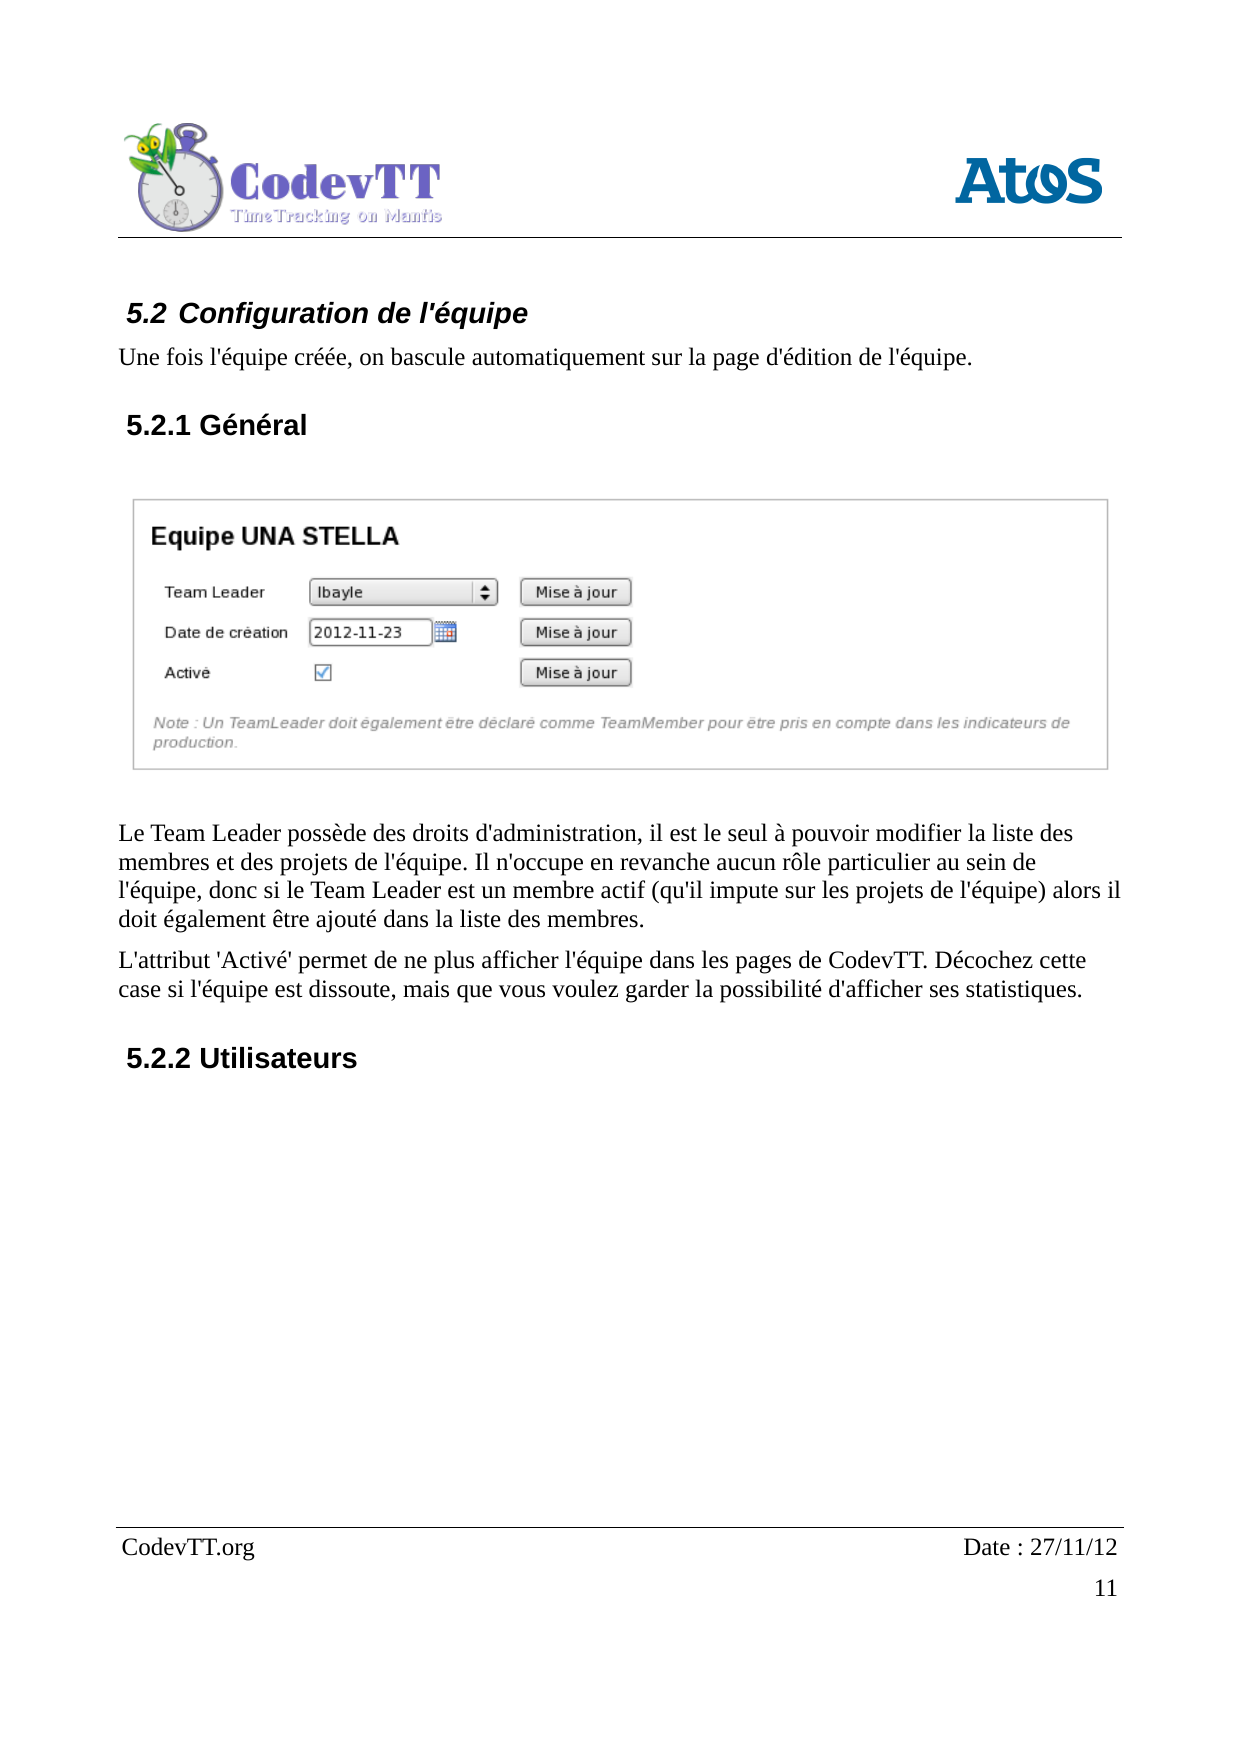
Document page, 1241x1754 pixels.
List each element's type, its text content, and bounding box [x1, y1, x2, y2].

picture [126, 495, 1114, 777]
text Le Team Leader possède des droits d'administration, il est le seul à pouvoir modifier la liste des membres et des projets de l'équipe. Il n'occupe en revanche aucun rôle particulier au sein de l'équipe, donc si le Team Leader est un membre actif (qu'il impute sur les projets de l'équipe) alors il doit également être ajouté dans la liste des membres. [118, 818, 1122, 933]
text Une fois l'équipe créée, on bascule automatiquement sur la page d'édition de l'équipe. [118, 342, 1122, 370]
subtitle Général [118, 408, 1122, 441]
picture [953, 156, 1103, 205]
text L'attribut 'Activé' permet de ne plus afficher l'équipe dans les pages de CodevTT. Décochez cette case si l'équipe est dissoute, mais que vous voulez garder la possibilité d'afficher ses statistiques. [118, 946, 1122, 1003]
picture [123, 123, 447, 232]
subtitle Configuration de l'équipe [118, 296, 1122, 329]
subtitle Utilisateurs [118, 1041, 1122, 1074]
